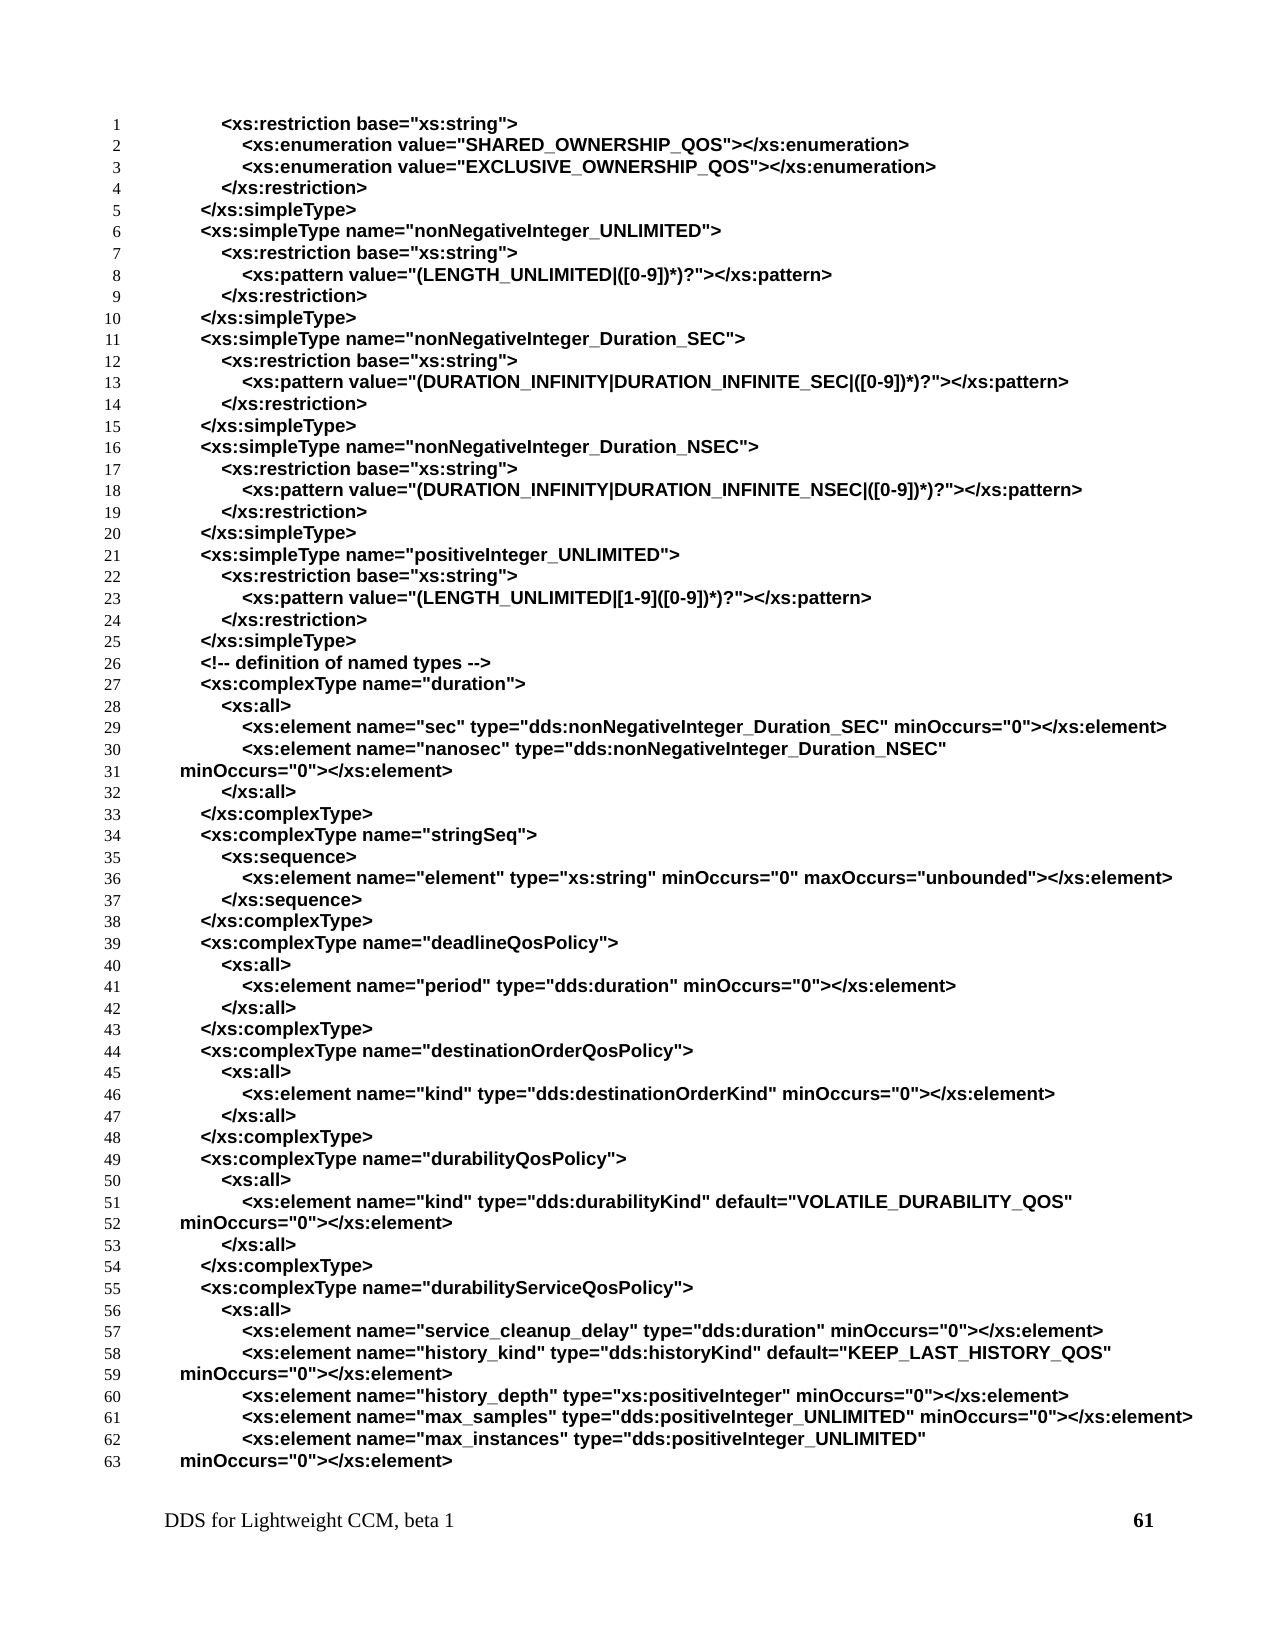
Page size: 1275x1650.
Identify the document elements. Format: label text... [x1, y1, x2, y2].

text <xs:all> [179, 1061, 1200, 1083]
text </xs:restriction> [179, 501, 1200, 522]
text <xs:enumeration value="SHARED_OWNERSHIP_QOS"></xs:enumeration> [179, 134, 1200, 156]
text </xs:restriction> [179, 177, 1200, 199]
text <xs:pattern value="(LENGTH_UNLIMITED|[1-9]([0-9])*)?"></xs:pattern> [179, 587, 1200, 608]
text <xs:element name="period" type="dds:duration" minOccurs="0"></xs:element> [179, 975, 1200, 997]
text </xs:complexType> [179, 1126, 1200, 1147]
text <xs:simpleType name="nonNegativeInteger_UNLIMITED"> [179, 220, 1200, 242]
text <!-- definition of named types --> [179, 652, 1200, 673]
text <xs:all> [179, 953, 1200, 975]
text <xs:restriction base="xs:string"> [179, 457, 1200, 479]
text </xs:all> [179, 997, 1200, 1018]
text </xs:simpleType> [179, 307, 1200, 328]
text </xs:restriction> [179, 393, 1200, 414]
text </xs:complexType> [179, 1018, 1200, 1040]
text </xs:simpleType> [179, 630, 1200, 652]
text <xs:complexType name="durabilityQosPolicy"> [179, 1147, 1200, 1169]
text <xs:element name="service_cleanup_delay" type="dds:duration" minOccurs="0"></xs:element> [179, 1320, 1200, 1342]
text <xs:complexType name="deadlineQosPolicy"> [179, 932, 1200, 953]
text <xs:pattern value="(DURATION_INFINITY|DURATION_INFINITE_SEC|([0-9])*)?"></xs:pattern> [179, 371, 1200, 393]
text <xs:restriction base="xs:string"> [179, 565, 1200, 587]
text <xs:all> [179, 695, 1200, 716]
text <xs:all> [179, 1169, 1200, 1191]
text </xs:complexType> [179, 802, 1200, 824]
text </xs:all> [179, 1104, 1200, 1126]
text </xs:restriction> [179, 285, 1200, 307]
text <xs:element name="history_kind" type="dds:historyKind" default="KEEP_LAST_HISTORY_QOS" minOccurs="0"></xs:element> [179, 1342, 1200, 1385]
text </xs:all> [179, 1234, 1200, 1255]
text <xs:simpleType name="nonNegativeInteger_Duration_SEC"> [179, 328, 1200, 350]
text <xs:element name="sec" type="dds:nonNegativeInteger_Duration_SEC" minOccurs="0"></xs:element> [179, 716, 1200, 738]
text <xs:pattern value="(LENGTH_UNLIMITED|([0-9])*)?"></xs:pattern> [179, 263, 1200, 285]
text </xs:simpleType> [179, 199, 1200, 220]
text </xs:complexType> [179, 910, 1200, 932]
text </xs:sequence> [179, 889, 1200, 910]
text <xs:element name="nanosec" type="dds:nonNegativeInteger_Duration_NSEC" minOccurs="0"></xs:element> [179, 738, 1200, 781]
text <xs:element name="kind" type="dds:destinationOrderKind" minOccurs="0"></xs:element> [179, 1083, 1200, 1104]
text <xs:restriction base="xs:string"> [179, 112, 1200, 134]
text <xs:element name="max_samples" type="dds:positiveInteger_UNLIMITED" minOccurs="0"></xs:element> [179, 1406, 1200, 1428]
text <xs:pattern value="(DURATION_INFINITY|DURATION_INFINITE_NSEC|([0-9])*)?"></xs:pattern> [179, 479, 1200, 501]
text <xs:enumeration value="EXCLUSIVE_OWNERSHIP_QOS"></xs:enumeration> [179, 156, 1200, 177]
text <xs:complexType name="durabilityServiceQosPolicy"> [179, 1277, 1200, 1298]
text <xs:element name="element" type="xs:string" minOccurs="0" maxOccurs="unbounded"></xs:element> [179, 867, 1200, 889]
text </xs:complexType> [179, 1255, 1200, 1277]
text </xs:simpleType> [179, 522, 1200, 544]
text </xs:restriction> [179, 608, 1200, 630]
text <xs:element name="kind" type="dds:durabilityKind" default="VOLATILE_DURABILITY_QOS" minOccurs="0"></xs:element> [179, 1191, 1200, 1234]
text <xs:restriction base="xs:string"> [179, 350, 1200, 371]
text <xs:simpleType name="nonNegativeInteger_Duration_NSEC"> [179, 436, 1200, 457]
text <xs:restriction base="xs:string"> [179, 242, 1200, 263]
text <xs:all> [179, 1298, 1200, 1320]
text <xs:complexType name="stringSeq"> [179, 824, 1200, 846]
text <xs:complexType name="destinationOrderQosPolicy"> [179, 1040, 1200, 1061]
text <xs:sequence> [179, 846, 1200, 867]
text <xs:complexType name="duration"> [179, 673, 1200, 695]
text </xs:all> [179, 781, 1200, 802]
text <xs:element name="history_depth" type="xs:positiveInteger" minOccurs="0"></xs:element> [179, 1385, 1200, 1406]
text <xs:element name="max_instances" type="dds:positiveInteger_UNLIMITED" minOccurs="0"></xs:element> [179, 1428, 1200, 1471]
text <xs:simpleType name="positiveInteger_UNLIMITED"> [179, 544, 1200, 565]
text </xs:simpleType> [179, 414, 1200, 436]
